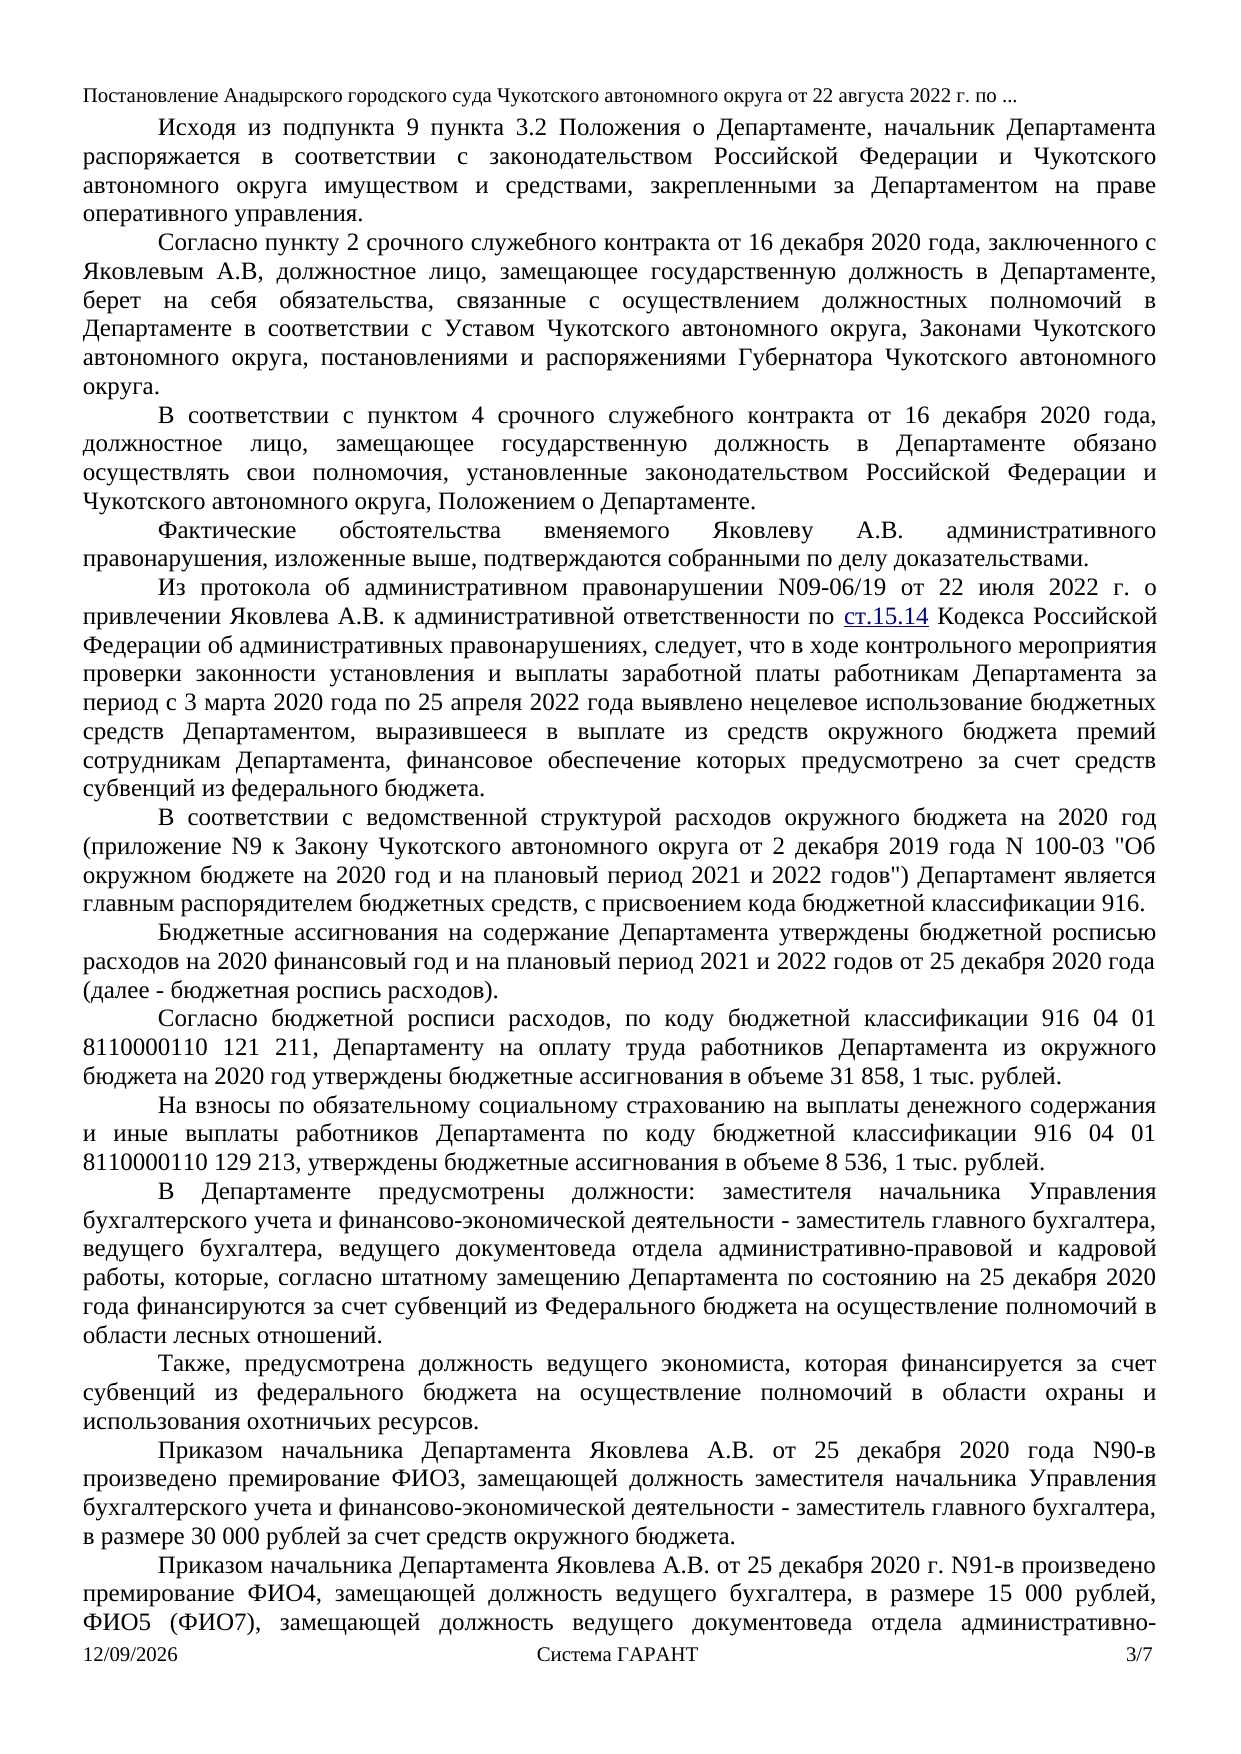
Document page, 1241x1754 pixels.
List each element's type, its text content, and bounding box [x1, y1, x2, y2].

text В соответствии с ведомственной структурой расходов окружного бюджета на 2020 год (приложение N9 к Закону Чукотского автономного округа от 2 декабря 2019 года N 100-03 "Об окружном бюджете на 2020 год и на плановый период 2021 и 2022 годов") Департамент является главным распорядителем бюджетных средств, с присвоением кода бюджетной классификации 916. [83, 802, 1157, 917]
text На взносы по обязательному социальному страхованию на выплаты денежного содержания и иные выплаты работников Департамента по коду бюджетной классификации 916 04 01 8110000110 129 213, утверждены бюджетные ассигнования в объеме 8 536, 1 тыс. рублей. [83, 1090, 1157, 1176]
text В соответствии с пунктом 4 срочного служебного контракта от 16 декабря 2020 года, должностное лицо, замещающее государственную должность в Департаменте обязано осуществлять свои полномочия, установленные законодательством Российской Федерации и Чукотского автономного округа, Положением о Департаменте. [83, 400, 1157, 515]
text Фактические обстоятельства вменяемого Яковлеву А.В. административного правонарушения, изложенные выше, подтверждаются собранными по делу доказательствами. [83, 515, 1157, 572]
text Исходя из подпункта 9 пункта 3.2 Положения о Департаменте, начальник Департамента распоряжается в соответствии с законодательством Российской Федерации и Чукотского автономного округа имуществом и средствами, закрепленными за Департаментом на праве оперативного управления. [83, 112, 1157, 227]
text В Департаменте предусмотрены должности: заместителя начальника Управления бухгалтерского учета и финансово-экономической деятельности - заместитель главного бухгалтера, ведущего бухгалтера, ведущего документоведа отдела административно-правовой и кадровой работы, которые, согласно штатному замещению Департамента по состоянию на 25 декабря 2020 года финансируются за счет субвенций из Федерального бюджета на осуществление полномочий в области лесных отношений. [83, 1176, 1157, 1348]
text Приказом начальника Департамента Яковлева А.В. от 25 декабря 2020 г. N91-в произведено премирование ФИО4, замещающей должность ведущего бухгалтера, в размере 15 000 рублей, ФИО5 (ФИО7), замещающей должность ведущего документоведа отдела административно- [83, 1550, 1157, 1636]
text Приказом начальника Департамента Яковлева А.В. от 25 декабря 2020 года N90-в произведено премирование ФИО3, замещающей должность заместителя начальника Управления бухгалтерского учета и финансово-экономической деятельности - заместитель главного бухгалтера, в размере 30 000 рублей за счет средств окружного бюджета. [83, 1435, 1157, 1550]
text Согласно пункту 2 срочного служебного контракта от 16 декабря 2020 года, заключенного с Яковлевым А.В, должностное лицо, замещающее государственную должность в Департаменте, берет на себя обязательства, связанные с осуществлением должностных полномочий в Департаменте в соответствии с Уставом Чукотского автономного округа, Законами Чукотского автономного округа, постановлениями и распоряжениями Губернатора Чукотского автономного округа. [83, 227, 1157, 400]
text Согласно бюджетной росписи расходов, по коду бюджетной классификации 916 04 01 8110000110 121 211, Департаменту на оплату труда работников Департамента из окружного бюджета на 2020 год утверждены бюджетные ассигнования в объеме 31 858, 1 тыс. рублей. [83, 1003, 1157, 1090]
text Из протокола об административном правонарушении N09-06/19 от 22 июля 2022 г. о привлечении Яковлева А.В. к административной ответственности по ст.15.14 Кодекса Российской Федерации об административных правонарушениях, следует, что в ходе контрольного мероприятия проверки законности установления и выплаты заработной платы работникам Департамента за период с 3 марта 2020 года по 25 апреля 2022 года выявлено нецелевое использование бюджетных средств Департаментом, выразившееся в выплате из средств окружного бюджета премий сотрудникам Департамента, финансовое обеспечение которых предусмотрено за счет средств субвенций из федерального бюджета. [83, 572, 1157, 802]
text Также, предусмотрена должность ведущего экономиста, которая финансируется за счет субвенций из федерального бюджета на осуществление полномочий в области охраны и использования охотничьих ресурсов. [83, 1348, 1157, 1435]
text Бюджетные ассигнования на содержание Департамента утверждены бюджетной росписью расходов на 2020 финансовый год и на плановый период 2021 и 2022 годов от 25 декабря 2020 года (далее - бюджетная роспись расходов). [83, 917, 1157, 1003]
